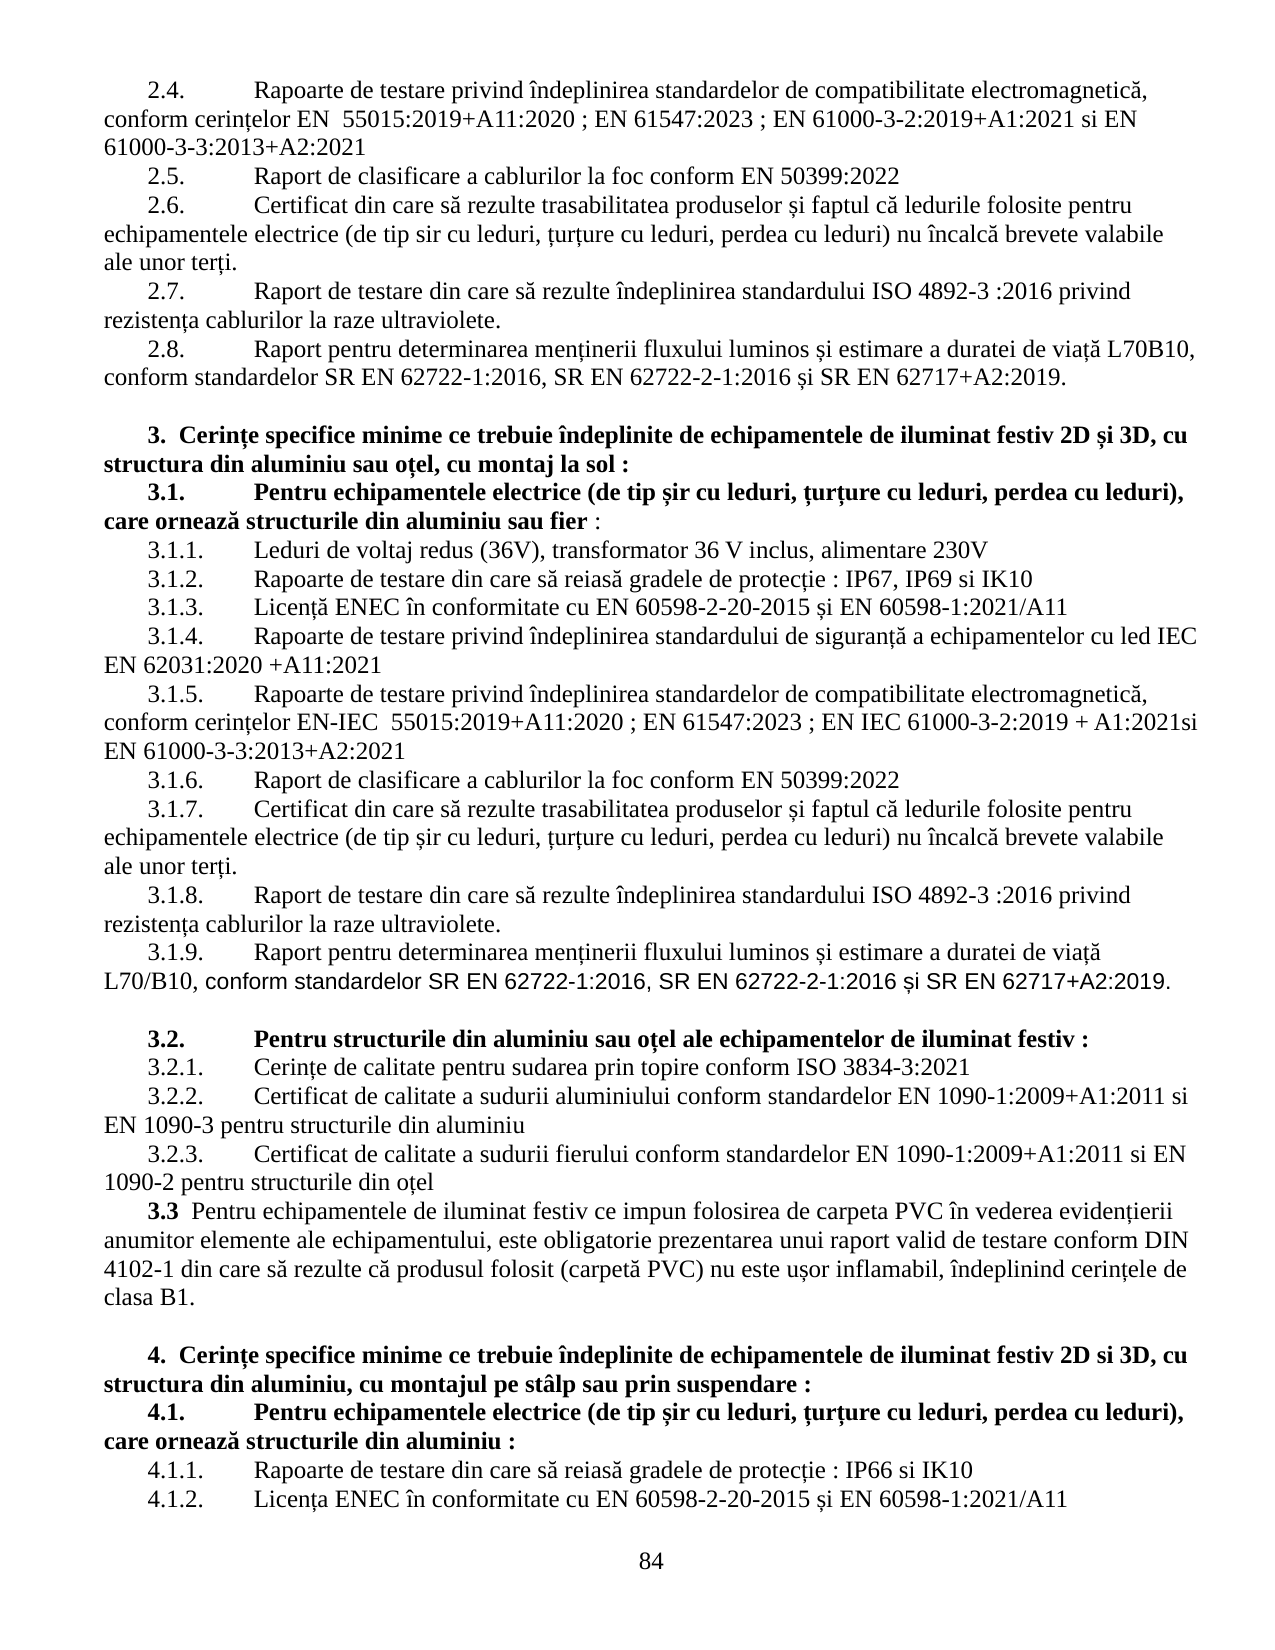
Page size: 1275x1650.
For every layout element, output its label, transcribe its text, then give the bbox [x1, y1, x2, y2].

text 2.5. Raport de clasificare a cablurilor la foc conform EN 50399:2022 [103, 161, 1198, 190]
text 3.2.3. Certificat de calitate a sudurii fierului conform standardelor EN 1090-1:2009+A1:2011 si EN 1090-2 pentru structurile din oțel [103, 1139, 1198, 1196]
text 3.1. Pentru echipamentele electrice (de tip șir cu leduri, țurțure cu leduri, perdea cu leduri), care ornează structurile din aluminiu sau fier : [103, 477, 1198, 535]
text 3.1.3. Licență ENEC în conformitate cu EN 60598-2-20-2015 și EN 60598-1:2021/A11 [103, 592, 1198, 621]
text 2.8. Raport pentru determinarea menținerii fluxului luminos și estimare a duratei de viață L70B10, conform standardelor SR EN 62722-1:2016, SR EN 62722-2-1:2016 și SR EN 62717+A2:2019. [103, 334, 1198, 391]
text 3.1.4. Rapoarte de testare privind îndeplinirea standardului de siguranță a echipamentelor cu led IEC EN 62031:2020 +A11:2021 [103, 621, 1198, 679]
text 3.1.8. Raport de testare din care să rezulte îndeplinirea standardului ISO 4892-3 :2016 privind rezistența cablurilor la raze ultraviolete. [103, 880, 1198, 937]
text 2.7. Raport de testare din care să rezulte îndeplinirea standardului ISO 4892-3 :2016 privind rezistența cablurilor la raze ultraviolete. [103, 276, 1198, 334]
text 3.2.2. Certificat de calitate a sudurii aluminiului conform standardelor EN 1090-1:2009+A1:2011 si EN 1090-3 pentru structurile din aluminiu [103, 1081, 1198, 1139]
text 2.4. Rapoarte de testare privind îndeplinirea standardelor de compatibilitate electromagnetică, conform cerințelor EN 55015:2019+A11:2020 ; EN 61547:2023 ; EN 61000-3-2:2019+A1:2021 si EN 61000-3-3:2013+A2:2021 [103, 75, 1198, 161]
text 4. Cerințe specifice minime ce trebuie îndeplinite de echipamentele de iluminat festiv 2D si 3D, cu structura din aluminiu, cu montajul pe stâlp sau prin suspendare : [103, 1340, 1198, 1397]
text 4.1.1. Rapoarte de testare din care să reiasă gradele de protecție : IP66 si IK10 [103, 1455, 1198, 1484]
text 4.1. Pentru echipamentele electrice (de tip șir cu leduri, țurțure cu leduri, perdea cu leduri), care ornează structurile din aluminiu : [103, 1397, 1198, 1455]
text 3.1.5. Rapoarte de testare privind îndeplinirea standardelor de compatibilitate electromagnetică, conform cerințelor EN-IEC 55015:2019+A11:2020 ; EN 61547:2023 ; EN IEC 61000-3-2:2019 + A1:2021si EN 61000-3-3:2013+A2:2021 [103, 679, 1198, 765]
text 3.1.6. Raport de clasificare a cablurilor la foc conform EN 50399:2022 [103, 765, 1198, 794]
text 2.6. Certificat din care să rezulte trasabilitatea produselor și faptul că ledurile folosite pentru echipamentele electrice (de tip sir cu leduri, țurțure cu leduri, perdea cu leduri) nu încalcă brevete valabile ale unor terți. [103, 190, 1198, 276]
text 3.2. Pentru structurile din aluminiu sau oțel ale echipamentelor de iluminat festiv : [103, 1024, 1198, 1052]
text 3.1.7. Certificat din care să rezulte trasabilitatea produselor și faptul că ledurile folosite pentru echipamentele electrice (de tip șir cu leduri, țurțure cu leduri, perdea cu leduri) nu încalcă brevete valabile ale unor terți. [103, 794, 1198, 880]
text 3.1.9. Raport pentru determinarea menținerii fluxului luminos și estimare a duratei de viață L70/B10, conform standardelor SR EN 62722-1:2016, SR EN 62722-2-1:2016 și SR EN 62717+A2:2019. [103, 937, 1198, 995]
text 3.1.2. Rapoarte de testare din care să reiasă gradele de protecție : IP67, IP69 si IK10 [103, 564, 1198, 592]
text 3.2.1. Cerințe de calitate pentru sudarea prin topire conform ISO 3834-3:2021 [103, 1052, 1198, 1081]
text 3. Cerințe specifice minime ce trebuie îndeplinite de echipamentele de iluminat festiv 2D și 3D, cu structura din aluminiu sau oțel, cu montaj la sol : [103, 420, 1198, 477]
text 3.3 Pentru echipamentele de iluminat festiv ce impun folosirea de carpeta PVC în vederea evidențierii anumitor elemente ale echipamentului, este obligatorie prezentarea unui raport valid de testare conform DIN 4102-1 din care să rezulte că produsul folosit (carpetă PVC) nu este ușor inflamabil, îndeplinind cerințele de clasa B1. [103, 1196, 1198, 1311]
text 3.1.1. Leduri de voltaj redus (36V), transformator 36 V inclus, alimentare 230V [103, 535, 1198, 564]
text 4.1.2. Licența ENEC în conformitate cu EN 60598-2-20-2015 și EN 60598-1:2021/A11 [103, 1484, 1198, 1512]
